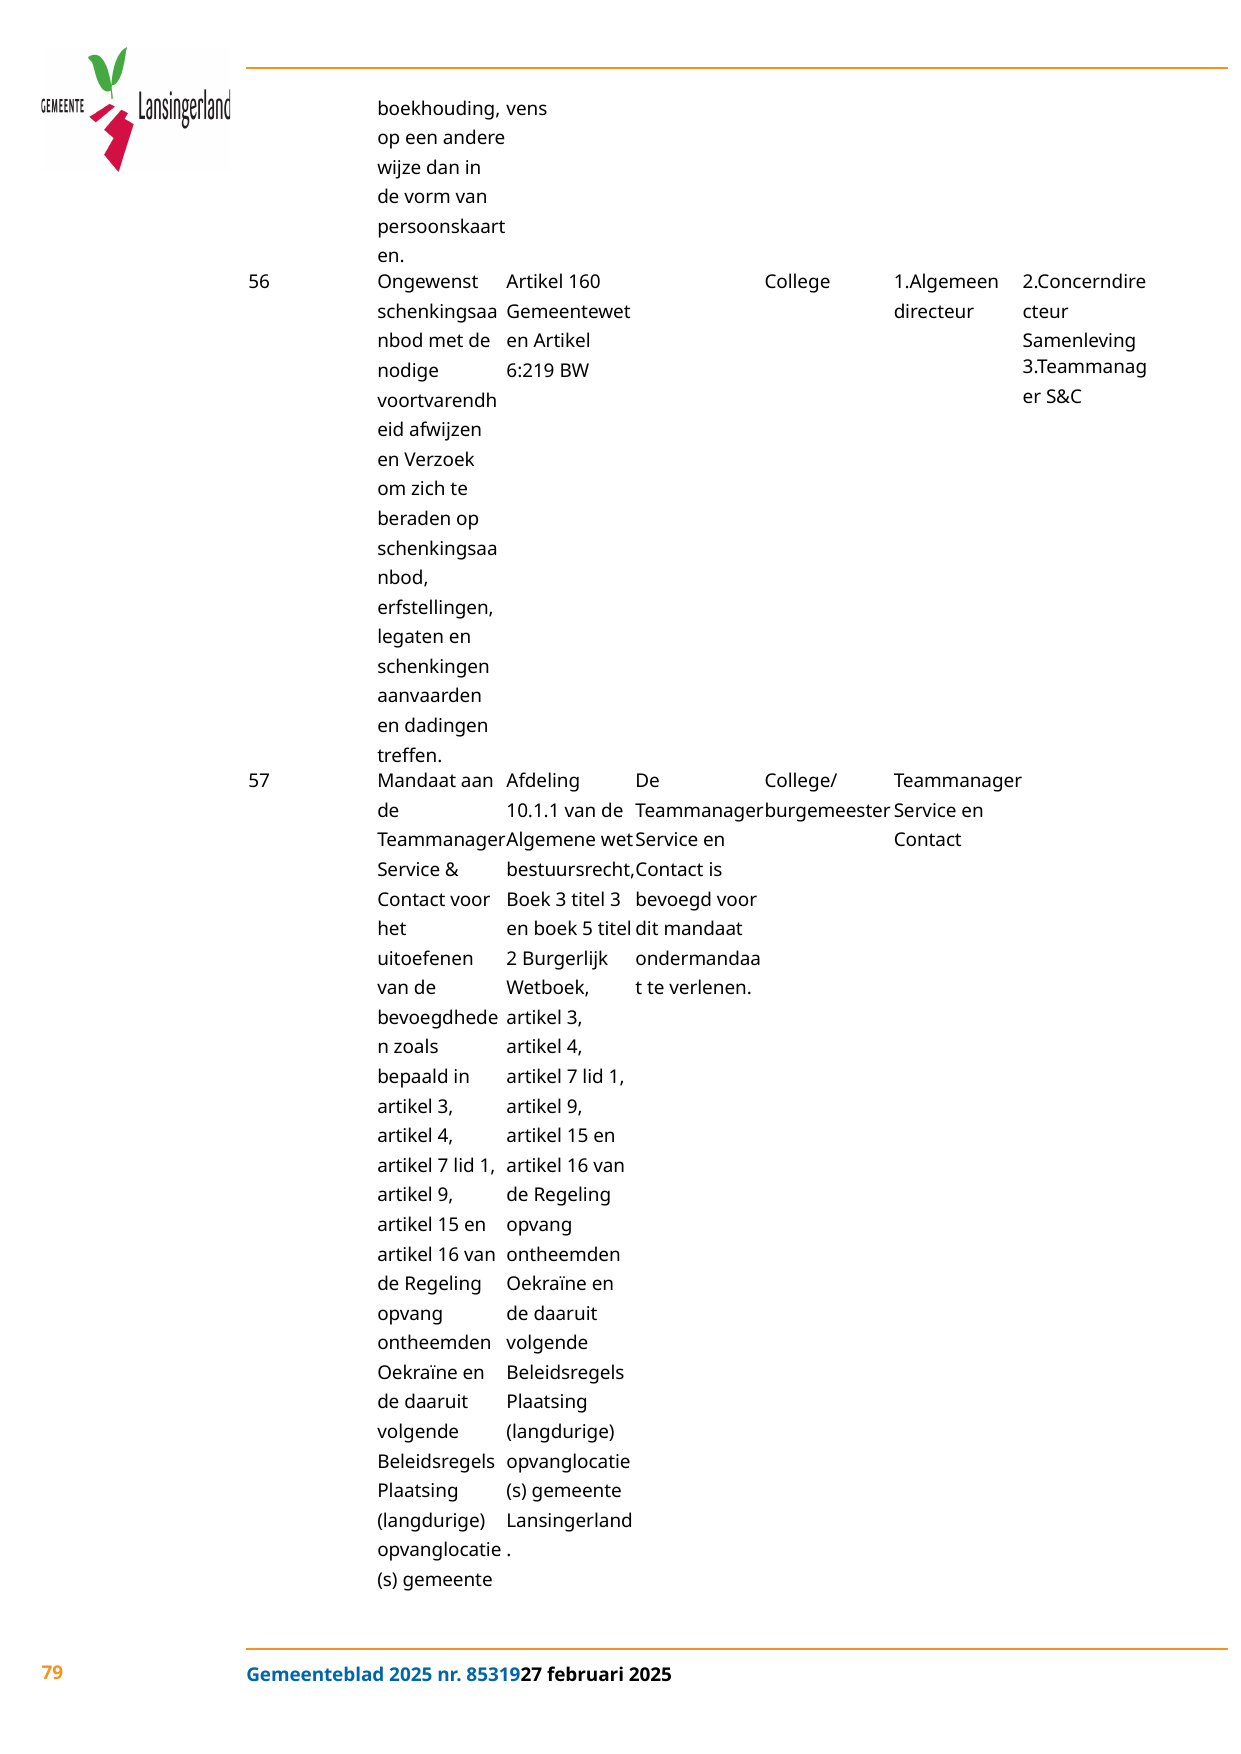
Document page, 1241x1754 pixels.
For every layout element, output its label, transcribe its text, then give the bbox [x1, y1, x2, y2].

table_cell boekhouding, op een andere wijze dan in de vorm van persoonskaarten. [377, 95, 506, 268]
table_cell De Teammanager Service en Contact is bevoegd voor dit mandaat ondermandaat te verlenen. [635, 768, 764, 1592]
table_cell Ongewenst schenkingsaanbod met de nodige voortvarendheid afwijzen en Verzoek om zich te beraden op schenkingsaanbod, erfstellingen, legaten en schenkingen aanvaarden en dadingen treffen. [377, 269, 506, 767]
table_cell 1.Algemeen directeur [894, 269, 1022, 767]
table_cell 3.Teammanager S&C [1023, 353, 1152, 767]
picture [41, 47, 231, 172]
table_cell [635, 95, 764, 268]
table_cell [894, 95, 1022, 268]
table_cell Teammanager Service en Contact [894, 768, 1022, 1592]
table_cell vens [506, 95, 635, 268]
table_cell Artikel 160 Gemeentewet en Artikel 6:219 BW [506, 269, 635, 767]
table_cell College/burgemeester [764, 768, 893, 1592]
table_cell 2.Concerndirecteur Samenleving [1023, 269, 1152, 353]
table_cell [764, 95, 893, 268]
table_cell [1023, 95, 1152, 268]
table_cell [635, 269, 764, 767]
table_cell 57 [248, 768, 377, 1592]
table_cell 56 [248, 269, 377, 767]
table_cell [1023, 768, 1152, 793]
table_cell Mandaat aan de Teammanager Service & Contact voor het uitoefenen van de bevoegdheden zoals bepaald in artikel 3, artikel 4, artikel 7 lid 1, artikel 9, artikel 15 en artikel 16 van de Regeling opvang ontheemden Oekraïne en de daaruit volgende Beleidsregels Plaatsing (langdurige) opvanglocatie(s) gemeente [377, 768, 506, 1592]
table_cell Afdeling 10.1.1 van de Algemene wet bestuursrecht, Boek 3 titel 3 en boek 5 titel 2 Burgerlijk Wetboek, artikel 3, artikel 4, artikel 7 lid 1, artikel 9, artikel 15 en artikel 16 van de Regeling opvang ontheemden Oekraïne en de daaruit volgende Beleidsregels Plaatsing (langdurige) opvanglocatie(s) gemeente Lansingerland. [506, 768, 635, 1592]
table_cell College [764, 269, 893, 767]
table_cell [248, 95, 377, 268]
table_cell [1023, 793, 1152, 1592]
